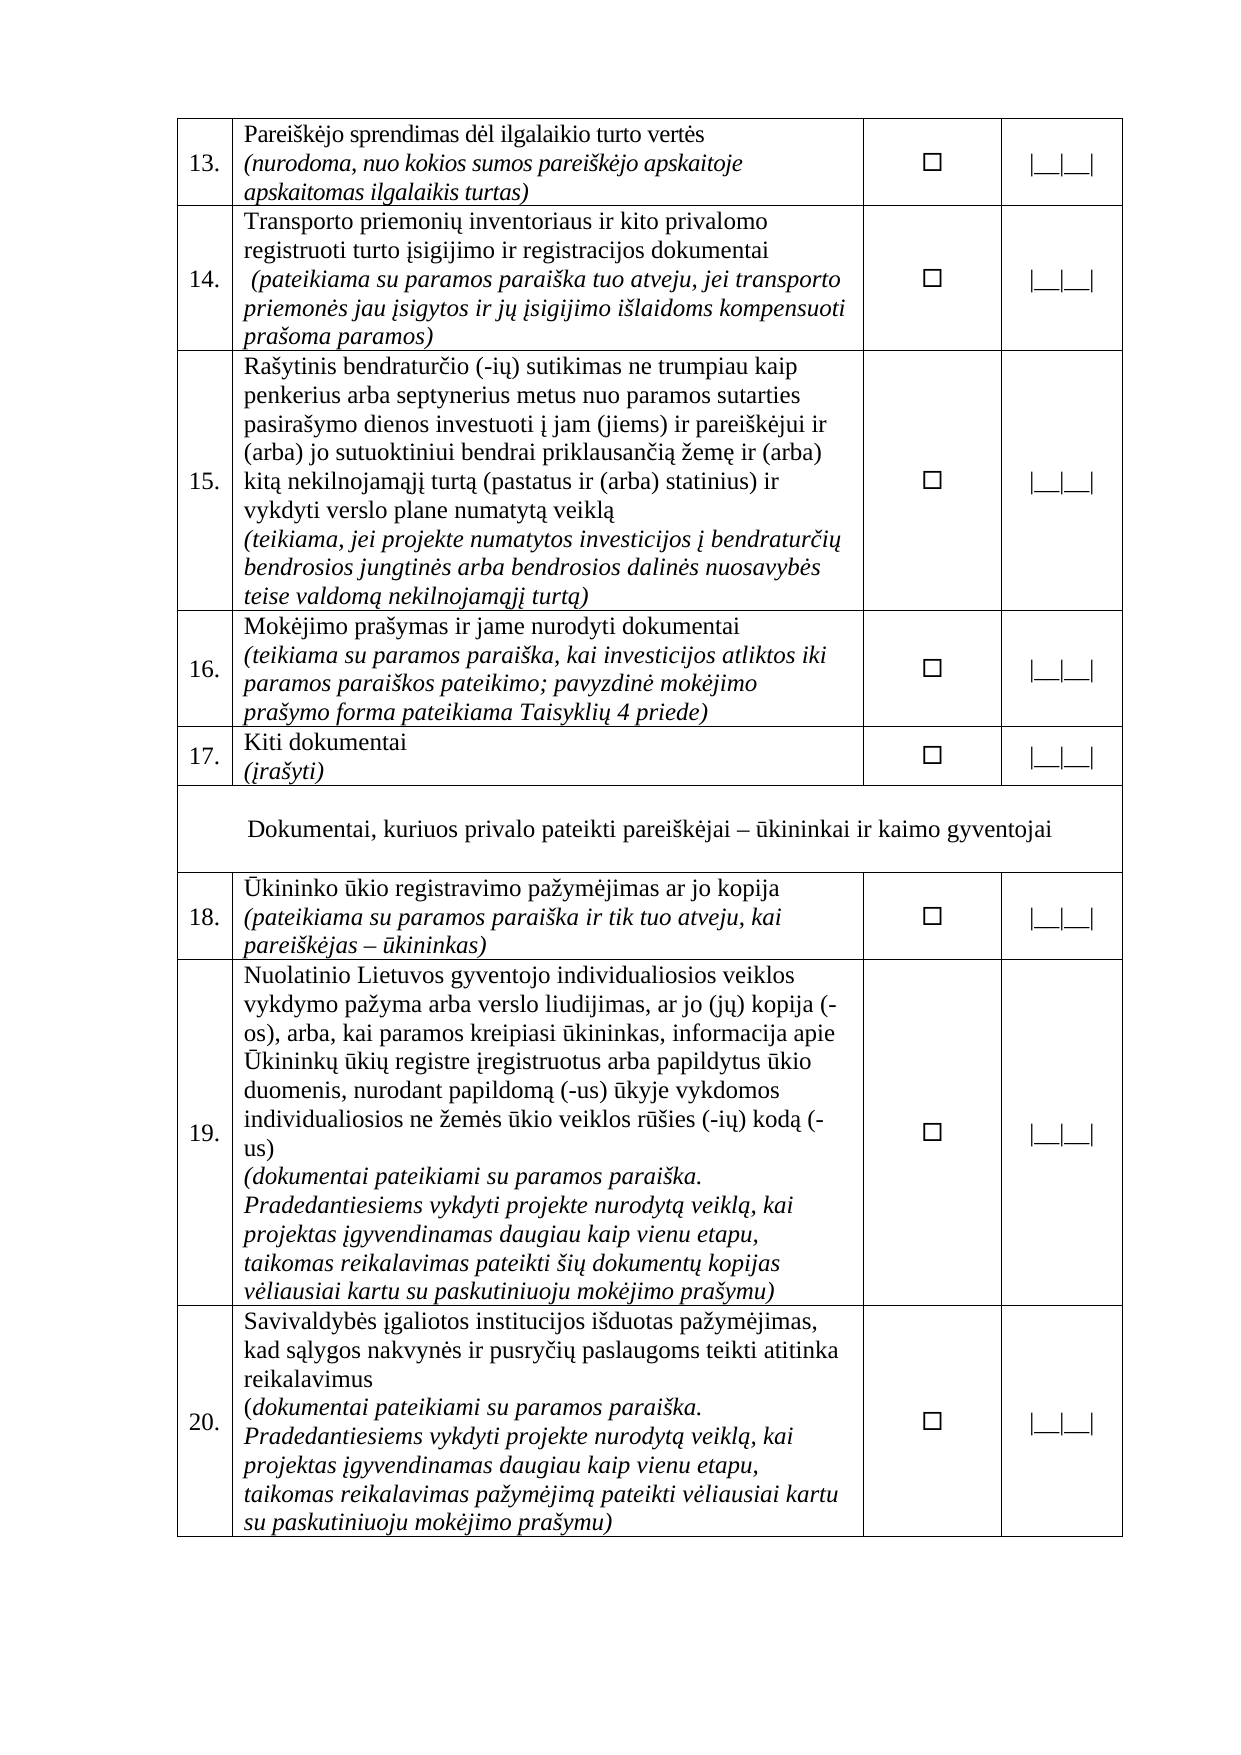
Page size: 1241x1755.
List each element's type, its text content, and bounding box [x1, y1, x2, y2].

table_cell Ūkininko ūkio registravimo pažymėjimas ar jo kopija (pateikiama su paramos paraiška ir tik tuo atveju, kai pareiškėjas – ūkininkas) [233, 873, 863, 959]
table_cell 13. [178, 119, 232, 205]
table_cell |__|__| [1002, 960, 1122, 1305]
table_cell [] [864, 611, 1001, 726]
table_cell Rašytinis bendraturčio (-ių) sutikimas ne trumpiau kaip penkerius arba septynerius metus nuo paramos sutarties pasirašymo dienos investuoti į jam (jiems) ir pareiškėjui ir (arba) jo sutuoktiniui bendrai priklausančią žemę ir (arba) kitą nekilnojamąjį turtą (pastatus ir (arba) statinius) ir vykdyti verslo plane numatytą veiklą (teikiama, jei projekte numatytos investicijos į bendraturčių bendrosios jungtinės arba bendrosios dalinės nuosavybės teise valdomą nekilnojamąjį turtą) [233, 351, 863, 610]
table_cell [] [864, 119, 1001, 205]
table_cell Kiti dokumentai (įrašyti) [233, 727, 863, 784]
table_cell 20. [178, 1306, 232, 1536]
table_cell Mokėjimo prašymas ir jame nurodyti dokumentai (teikiama su paramos paraiška, kai investicijos atliktos iki paramos paraiškos pateikimo; pavyzdinė mokėjimo prašymo forma pateikiama Taisyklių 4 priede) [233, 611, 863, 726]
table_cell Savivaldybės įgaliotos institucijos išduotas pažymėjimas, kad sąlygos nakvynės ir pusryčių paslaugoms teikti atitinka reikalavimus (dokumentai pateikiami su paramos paraiška. Pradedantiesiems vykdyti projekte nurodytą veiklą, kai projektas įgyvendinamas daugiau kaip vienu etapu, taikomas reikalavimas pažymėjimą pateikti vėliausiai kartu su paskutiniuoju mokėjimo prašymu) [233, 1306, 863, 1536]
table_cell |__|__| [1002, 873, 1122, 959]
table_cell |__|__| [1002, 611, 1122, 726]
table_cell |__|__| [1002, 1306, 1122, 1536]
table_cell Pareiškėjo sprendimas dėl ilgalaikio turto vertės (nurodoma, nuo kokios sumos pareiškėjo apskaitoje apskaitomas ilgalaikis turtas) [233, 119, 863, 205]
table_cell 19. [178, 960, 232, 1305]
table_cell [] [864, 1306, 1001, 1536]
table_cell 14. [178, 206, 232, 350]
table_cell Transporto priemonių inventoriaus ir kito privalomo registruoti turto įsigijimo ir registracijos dokumentai (pateikiama su paramos paraiška tuo atveju, jei transporto priemonės jau įsigytos ir jų įsigijimo išlaidoms kompensuoti prašoma paramos) [233, 206, 863, 350]
table_cell |__|__| [1002, 119, 1122, 205]
table_cell |__|__| [1002, 351, 1122, 610]
table_cell [] [864, 727, 1001, 784]
table_cell 16. [178, 611, 232, 726]
table_cell [] [864, 351, 1001, 610]
table_cell [] [864, 960, 1001, 1305]
table_cell 17. [178, 727, 232, 784]
table_cell 18. [178, 873, 232, 959]
table_cell |__|__| [1002, 206, 1122, 350]
table_cell Nuolatinio Lietuvos gyventojo individualiosios veiklos vykdymo pažyma arba verslo liudijimas, ar jo (jų) kopija (-os), arba, kai paramos kreipiasi ūkininkas, informacija apie Ūkininkų ūkių registre įregistruotus arba papildytus ūkio duomenis, nurodant papildomą (-us) ūkyje vykdomos individualiosios ne žemės ūkio veiklos rūšies (-ių) kodą (-us) (dokumentai pateikiami su paramos paraiška. Pradedantiesiems vykdyti projekte nurodytą veiklą, kai projektas įgyvendinamas daugiau kaip vienu etapu, taikomas reikalavimas pateikti šių dokumentų kopijas vėliausiai kartu su paskutiniuoju mokėjimo prašymu) [233, 960, 863, 1305]
table_cell [] [864, 206, 1001, 350]
table_cell [] [864, 873, 1001, 959]
table_cell 15. [178, 351, 232, 610]
table_cell |__|__| [1002, 727, 1122, 784]
table_cell Dokumentai, kuriuos privalo pateikti pareiškėjai – ūkininkai ir kaimo gyventojai [178, 786, 1122, 872]
